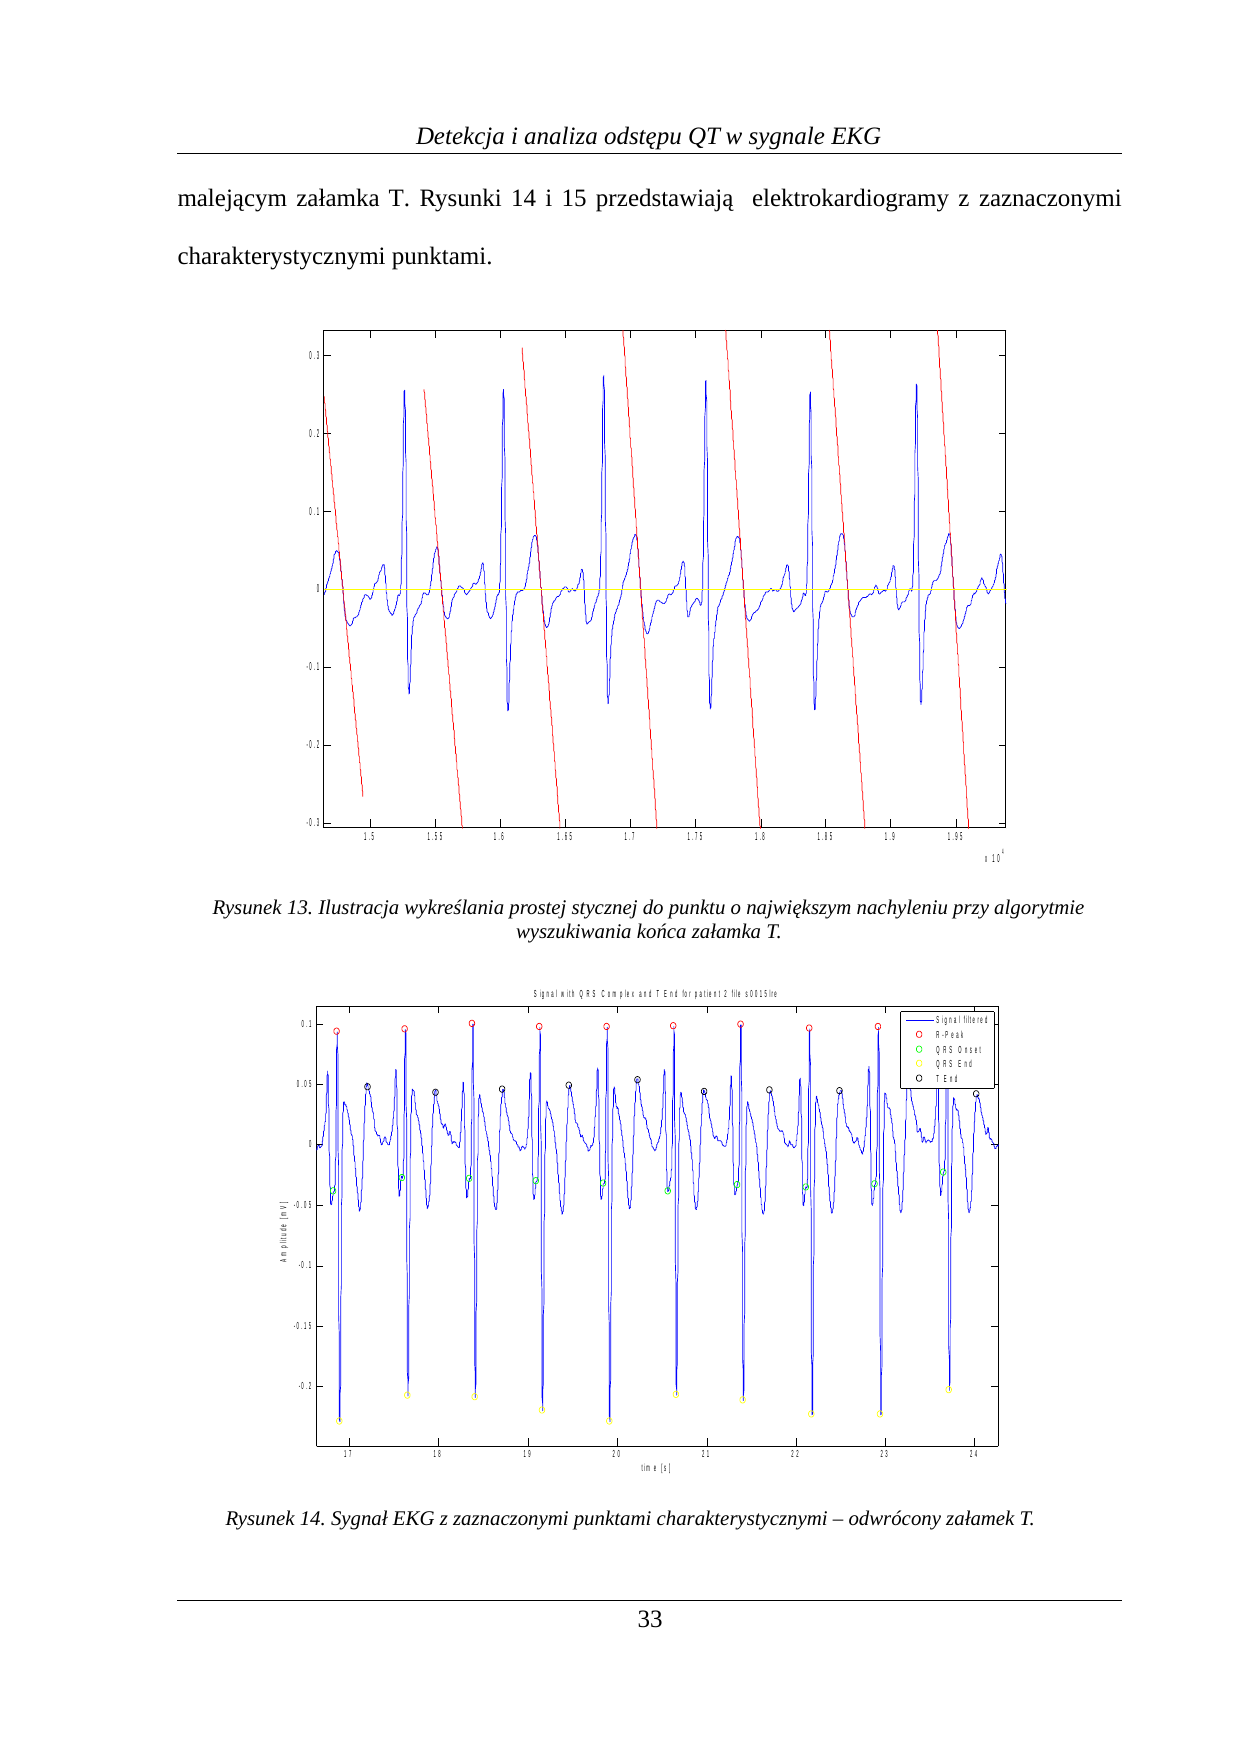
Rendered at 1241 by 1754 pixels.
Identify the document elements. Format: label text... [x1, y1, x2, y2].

text malejącym załamka T. Rysunki 14 i 15 przedstawiają elektrokardiogramy z zaznaczonymi charakterystycznymi punktami. [177, 183, 1122, 269]
text Rysunek 14. Sygnał EKG z zaznaczonymi punktami charakterystycznymi – odwrócony załamek T. [192, 1219, 1071, 1529]
text Rysunek 13. Ilustracja wykreślania prostej stycznej do punktu o największym nachyleniu przy algorytmie wyszukiwania końca załamka T. [210, 296, 1089, 943]
